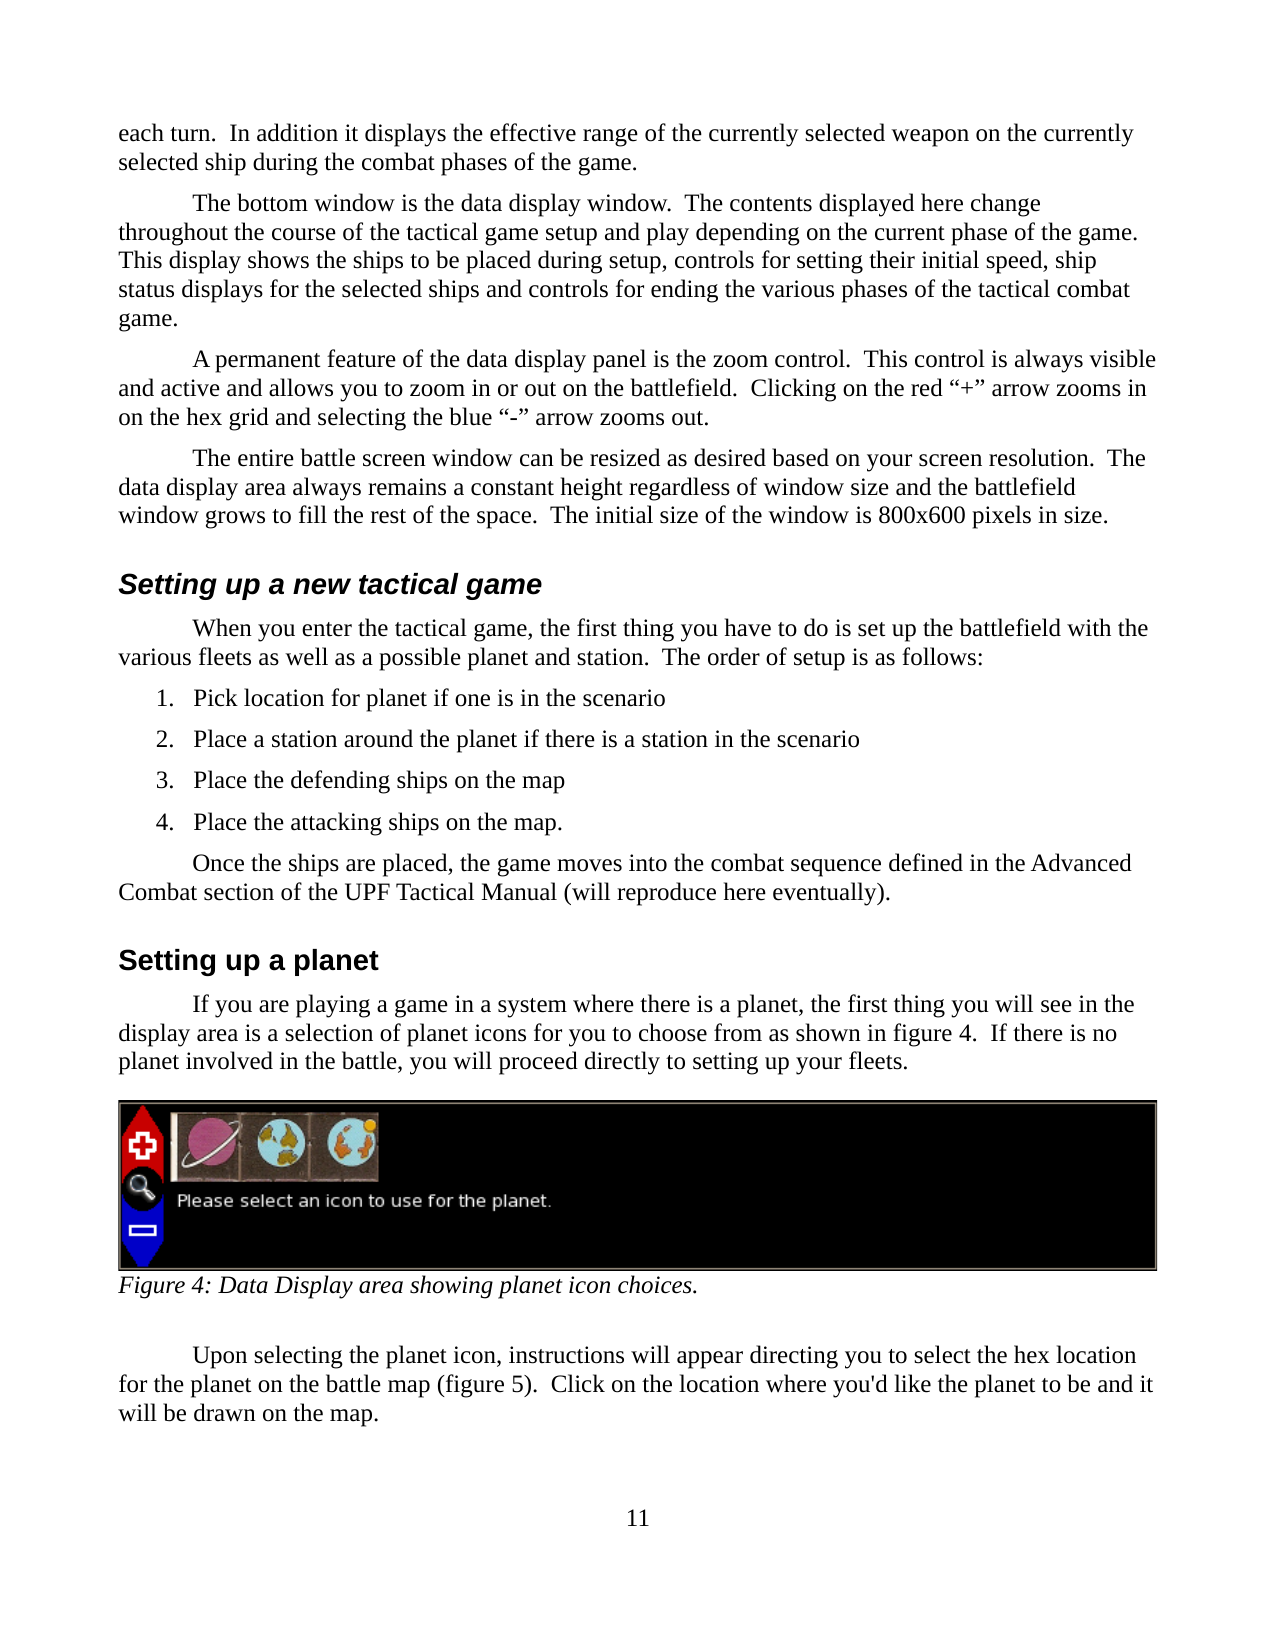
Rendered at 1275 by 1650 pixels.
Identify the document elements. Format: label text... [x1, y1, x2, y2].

text Figure 4: Data Display area showing planet icon choices. [118, 1271, 1157, 1299]
text When you enter the tactical game, the first thing you have to do is set up the battlefield with the various fleets as well as a possible planet and station. The order of setup is as follows: [118, 613, 1157, 670]
text Once the ships are placed, the game moves into the combat sequence defined in the Advanced Combat section of the UPF Tactical Manual (will reproduce here eventually). [118, 848, 1157, 905]
subtitle Setting up a new tactical game [118, 567, 1157, 600]
text The bottom window is the data display window. The contents displayed here change throughout the course of the tactical game setup and play depending on the current phase of the game. This display shows the ships to be placed during setup, controls for setting their initial speed, ship status displays for the selected ships and controls for ending the various phases of the tactical combat game. [118, 188, 1157, 332]
text The entire battle screen window can be resized as desired based on your screen resolution. The data display area always remains a constant height regardless of window size and the battlefield window grows to fill the rest of the space. The initial size of the window is 800x600 pixels in size. [118, 443, 1157, 529]
subtitle Setting up a planet [118, 943, 1157, 976]
list Pick location for planet if one is in the scenario [156, 683, 1157, 712]
text A permanent feature of the data display panel is the zoom control. This control is always visible and active and allows you to zoom in or out on the battlefield. Clicking on the red “+” arrow zooms in on the hex grid and selecting the blue “-” arrow zooms out. [118, 344, 1157, 431]
text Upon selecting the planet icon, instructions will appear directing you to select the hex location for the planet on the battle map (figure 5). Click on the location where you'd like the planet to be and it will be drawn on the map. [118, 1341, 1157, 1427]
text If you are playing a game in a system where there is a planet, the first thing you will see in the display area is a selection of planet icons for you to choose from as shown in figure 4. If there is no planet involved in the battle, you will proceed directly to setting up your fleets. [118, 989, 1157, 1075]
text each turn. In addition it displays the effective range of the currently selected weapon on the currently selected ship during the combat phases of the game. [118, 118, 1157, 176]
list Place the defending ships on the map [156, 765, 1157, 794]
picture [118, 1100, 1158, 1271]
list Place the attacking ships on the map. [156, 807, 1157, 835]
list Place a station around the planet if there is a station in the scenario [156, 724, 1157, 753]
